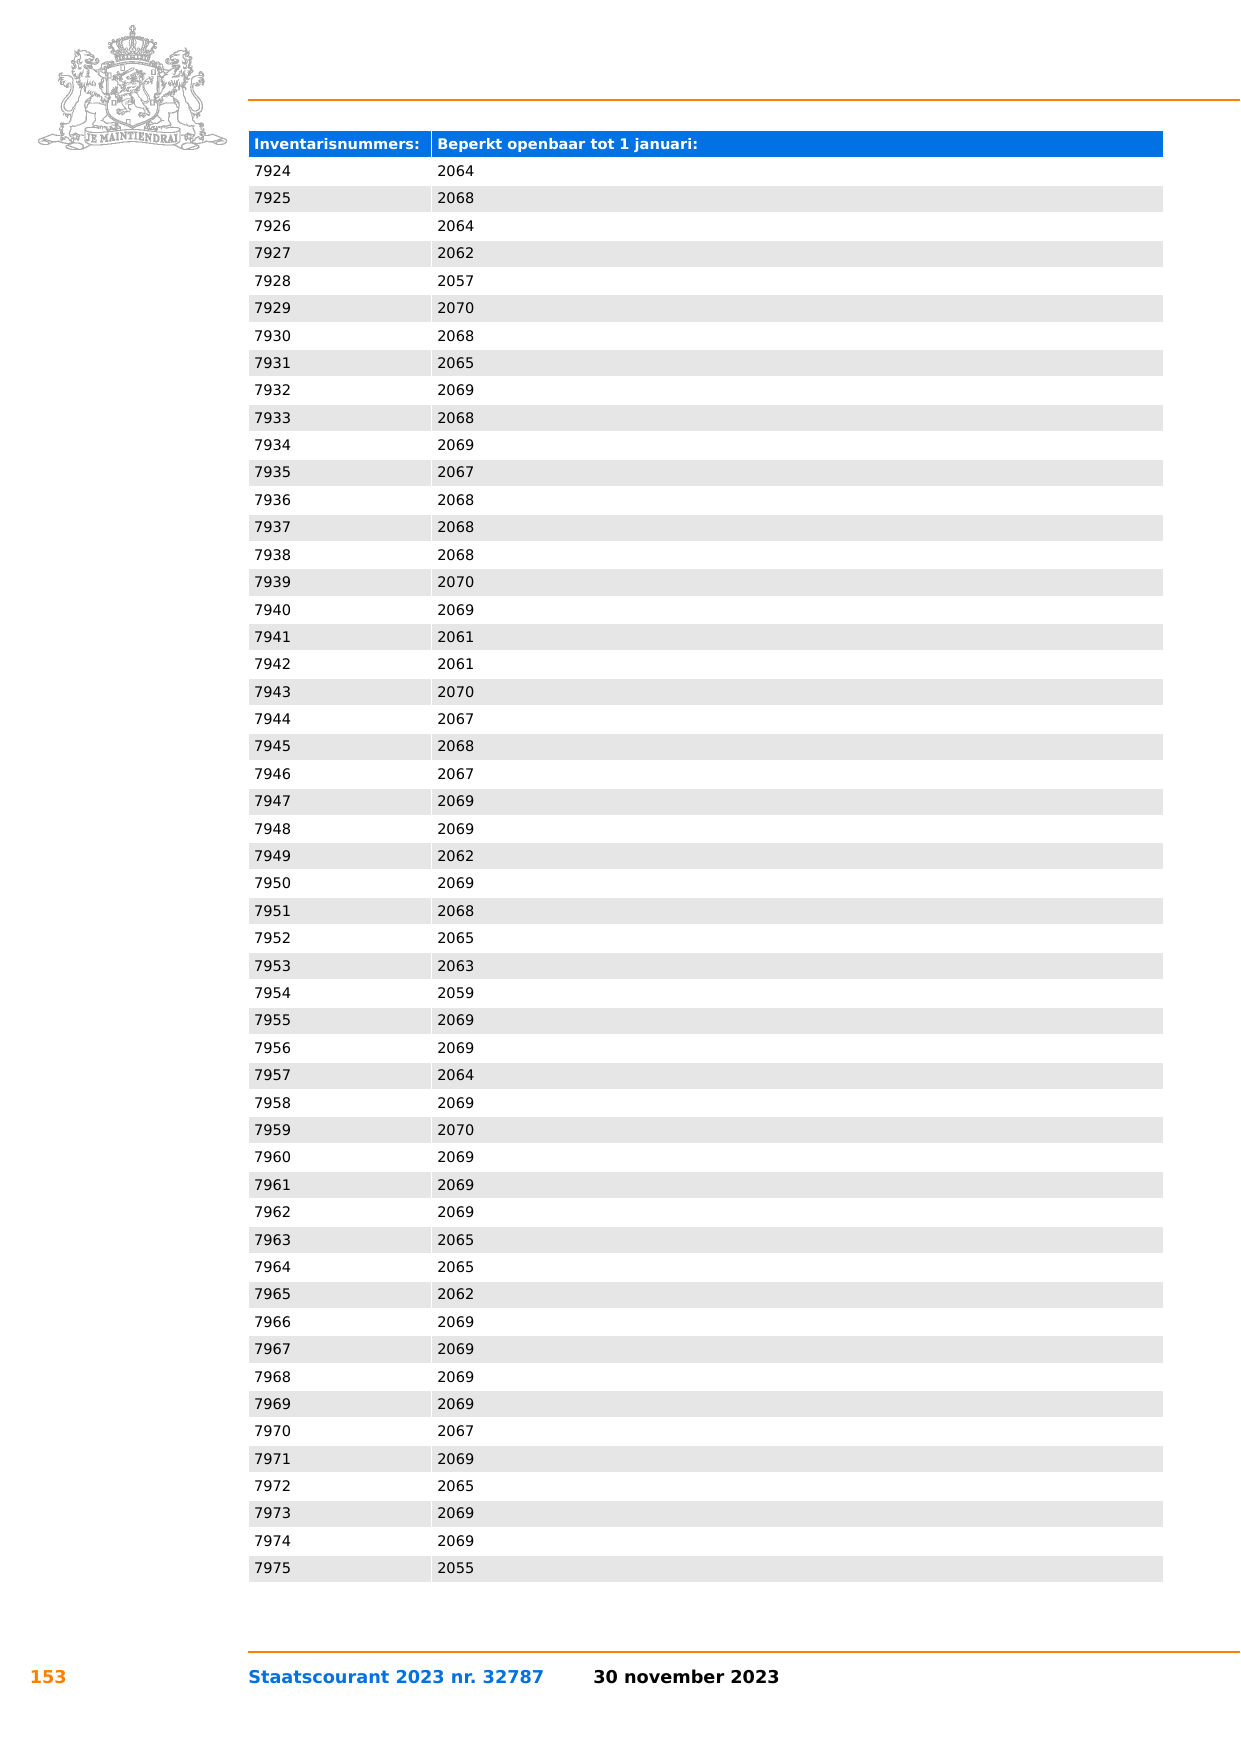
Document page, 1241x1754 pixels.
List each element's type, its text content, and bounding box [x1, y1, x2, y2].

table_cell 2069 [432, 1309, 1163, 1335]
table_cell 7948 [249, 816, 431, 842]
table_cell 2069 [432, 816, 1163, 842]
table_cell 7950 [249, 871, 431, 897]
table_cell 7971 [249, 1446, 431, 1472]
table_cell 2069 [432, 1090, 1163, 1116]
table_cell 2062 [432, 1282, 1163, 1308]
table_cell 2069 [432, 1528, 1163, 1554]
table_cell 7941 [249, 624, 431, 650]
table_cell 2069 [432, 1008, 1163, 1034]
table_cell 2069 [432, 1364, 1163, 1390]
table_cell 2069 [432, 432, 1163, 459]
table_cell 2063 [432, 953, 1163, 979]
table_cell 7968 [249, 1364, 431, 1390]
table_cell 7946 [249, 761, 431, 787]
table_cell 2068 [432, 898, 1163, 924]
table_cell 7927 [249, 241, 431, 267]
table_cell 2067 [432, 460, 1163, 486]
table_cell 7928 [249, 268, 431, 294]
table_cell 2068 [432, 186, 1163, 212]
table_cell 7945 [249, 734, 431, 760]
table_cell 2068 [432, 487, 1163, 513]
table_cell 7961 [249, 1172, 431, 1198]
table_cell 7929 [249, 295, 431, 322]
table_cell 2069 [432, 1199, 1163, 1226]
table_cell 7934 [249, 432, 431, 459]
table_cell 2069 [432, 1172, 1163, 1198]
table_cell 7959 [249, 1117, 431, 1143]
table_cell 7966 [249, 1309, 431, 1335]
table_cell 7940 [249, 597, 431, 623]
table_cell 7931 [249, 350, 431, 376]
table_cell 2067 [432, 1419, 1163, 1445]
table_cell 7967 [249, 1336, 431, 1363]
table_cell 2069 [432, 597, 1163, 623]
table_cell 2068 [432, 734, 1163, 760]
table_cell 7964 [249, 1254, 431, 1281]
table_cell 2068 [432, 323, 1163, 349]
picture [38, 25, 227, 150]
table_cell 2059 [432, 980, 1163, 1007]
table_cell 2068 [432, 515, 1163, 541]
table_cell 7947 [249, 789, 431, 815]
table_cell 7937 [249, 515, 431, 541]
table_cell 2061 [432, 651, 1163, 678]
table_cell 2070 [432, 1117, 1163, 1143]
table_cell 2065 [432, 350, 1163, 376]
table_cell 7974 [249, 1528, 431, 1554]
table_header Beperkt openbaar tot 1 januari: [432, 131, 1163, 157]
table_cell 2070 [432, 295, 1163, 322]
table_cell 2068 [432, 405, 1163, 431]
table_cell 7954 [249, 980, 431, 1007]
table_cell 2069 [432, 1145, 1163, 1171]
table_cell 7957 [249, 1063, 431, 1089]
table_cell 2064 [432, 158, 1163, 185]
table_cell 2062 [432, 843, 1163, 869]
table_cell 7953 [249, 953, 431, 979]
table_cell 7952 [249, 925, 431, 952]
table_cell 7924 [249, 158, 431, 185]
table_cell 2069 [432, 1035, 1163, 1061]
table_cell 2065 [432, 1254, 1163, 1281]
table_cell 2061 [432, 624, 1163, 650]
table_cell 7969 [249, 1391, 431, 1417]
table_cell 2067 [432, 761, 1163, 787]
table_cell 7944 [249, 706, 431, 733]
table_cell 7958 [249, 1090, 431, 1116]
table_cell 7965 [249, 1282, 431, 1308]
table_cell 7932 [249, 378, 431, 404]
table_cell 2067 [432, 706, 1163, 733]
table_cell 7949 [249, 843, 431, 869]
table_cell 2069 [432, 789, 1163, 815]
table_cell 7960 [249, 1145, 431, 1171]
table_cell 7972 [249, 1473, 431, 1500]
table_cell 7926 [249, 213, 431, 239]
table_cell 2065 [432, 1227, 1163, 1253]
table_cell 2068 [432, 542, 1163, 568]
table_cell 7956 [249, 1035, 431, 1061]
table_cell 2069 [432, 1501, 1163, 1527]
table_cell 2070 [432, 569, 1163, 596]
table_cell 7936 [249, 487, 431, 513]
table_cell 7930 [249, 323, 431, 349]
table_header Inventarisnummers: [249, 131, 431, 157]
table_cell 7951 [249, 898, 431, 924]
table_cell 7962 [249, 1199, 431, 1226]
table_cell 2070 [432, 679, 1163, 705]
table_cell 2069 [432, 871, 1163, 897]
table_cell 7963 [249, 1227, 431, 1253]
table_cell 2065 [432, 1473, 1163, 1500]
table_cell 7970 [249, 1419, 431, 1445]
table_cell 2064 [432, 213, 1163, 239]
table_cell 2064 [432, 1063, 1163, 1089]
table_cell 7942 [249, 651, 431, 678]
table_cell 2069 [432, 1446, 1163, 1472]
table_cell 2065 [432, 925, 1163, 952]
table_cell 7933 [249, 405, 431, 431]
table_cell 7975 [249, 1556, 431, 1582]
table_cell 7973 [249, 1501, 431, 1527]
table_cell 7955 [249, 1008, 431, 1034]
table_cell 7939 [249, 569, 431, 596]
table_cell 7925 [249, 186, 431, 212]
table_cell 7943 [249, 679, 431, 705]
table_cell 2069 [432, 1336, 1163, 1363]
table_cell 2055 [432, 1556, 1163, 1582]
table_cell 2069 [432, 378, 1163, 404]
table_cell 7935 [249, 460, 431, 486]
table_cell 2069 [432, 1391, 1163, 1417]
table_cell 7938 [249, 542, 431, 568]
table_cell 2057 [432, 268, 1163, 294]
table_cell 2062 [432, 241, 1163, 267]
